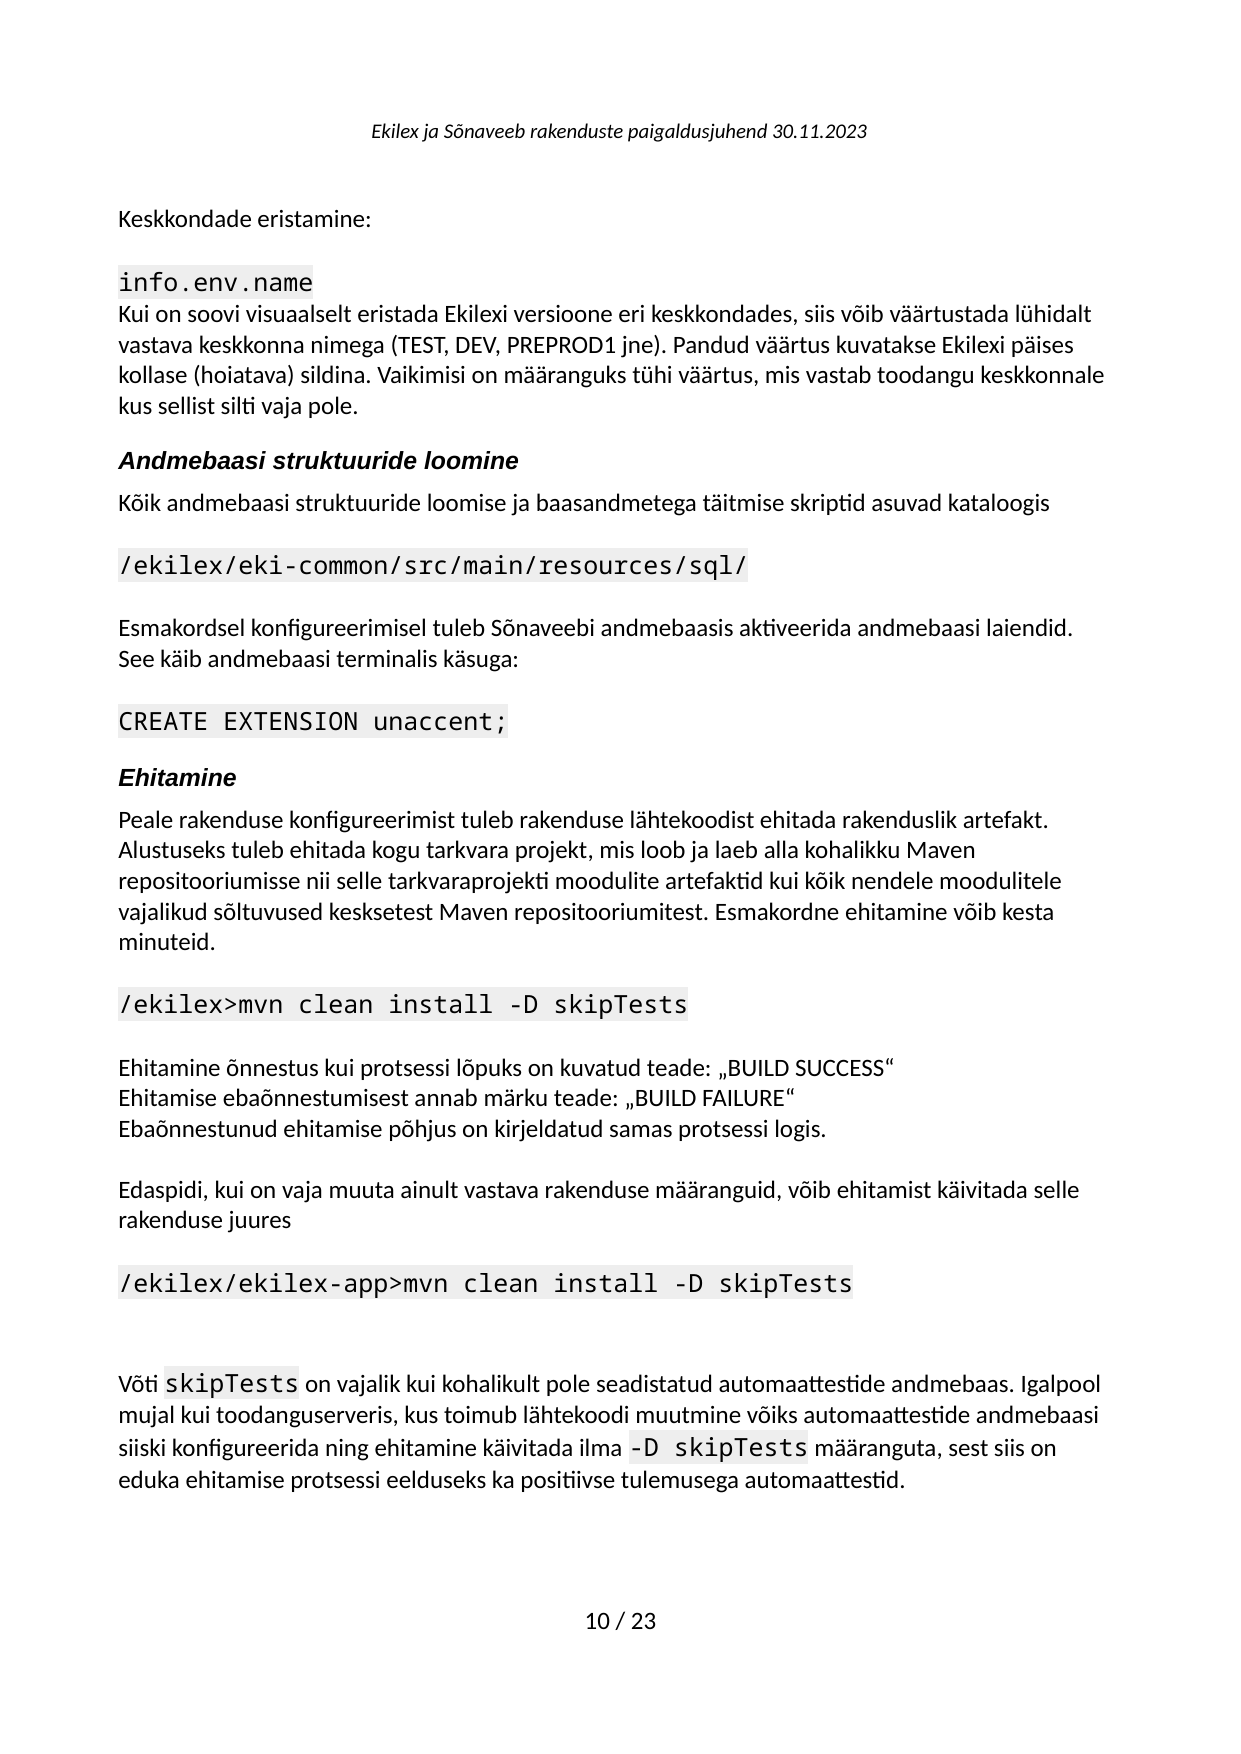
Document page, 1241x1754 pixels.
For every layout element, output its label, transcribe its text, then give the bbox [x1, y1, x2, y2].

text /ekilex/eki-common/src/main/resources/sql/ [118, 548, 1122, 582]
text Esmakordsel konfigureerimisel tuleb Sõnaveebi andmebaasis aktiveerida andmebaasi laiendid. [118, 612, 1122, 643]
text See käib andmebaasi terminalis käsuga: [118, 643, 1122, 673]
text Edaspidi, kui on vaja muuta ainult vastava rakenduse määranguid, võib ehitamist käivitada selle rakenduse juures [118, 1174, 1122, 1235]
text Keskkondade eristamine: [118, 203, 1122, 234]
text Ebaõnnestunud ehitamise põhjus on kirjeldatud samas protsessi logis. [118, 1113, 1122, 1143]
text Ehitamine õnnestus kui protsessi lõpuks on kuvatud teade: „BUILD SUCCESS“ [118, 1052, 1122, 1082]
text Ehitamise ebaõnnestumisest annab märku teade: „BUILD FAILURE“ [118, 1082, 1122, 1113]
text /ekilex>mvn clean install -D skipTests [118, 987, 1122, 1021]
text Peale rakenduse konfigureerimist tuleb rakenduse lähtekoodist ehitada rakenduslik artefakt. [118, 804, 1122, 834]
subtitle Andmebaasi struktuuride loomine [118, 446, 1122, 474]
text Alustuseks tuleb ehitada kogu tarkvara projekt, mis loob ja laeb alla kohalikku Maven repositooriumisse nii selle tarkvaraprojekti moodulite artefaktid kui kõik nendele moodulitele vajalikud sõltuvused kesksetest Maven repositooriumitest. Esmakordne ehitamine võib kesta minuteid. [118, 834, 1122, 957]
text /ekilex/ekilex-app>mvn clean install -D skipTests [118, 1265, 1122, 1299]
subtitle Ehitamine [118, 763, 1122, 792]
text Võti skipTests on vajalik kui kohalikult pole seadistatud automaattestide andmebaas. Igalpool mujal kui toodanguserveris, kus toimub lähtekoodi muutmine võiks automaattestide andmebaasi siiski konfigureerida ning ehitamine käivitada ilma -D skipTests määranguta, sest siis on eduka ehitamise protsessi eelduseks ka positiivse tulemusega automaattestid. [118, 1366, 1122, 1495]
text Kui on soovi visuaalselt eristada Ekilexi versioone eri keskkondades, siis võib väärtustada lühidalt vastava keskkonna nimega (TEST, DEV, PREPROD1 jne). Pandud väärtus kuvatakse Ekilexi päises kollase (hoiatava) sildina. Vaikimisi on määranguks tühi väärtus, mis vastab toodangu keskkonnale kus sellist silti vaja pole. [118, 299, 1122, 421]
text Kõik andmebaasi struktuuride loomise ja baasandmetega täitmise skriptid asuvad kataloogis [118, 487, 1122, 517]
text CREATE EXTENSION unaccent; [118, 704, 1122, 738]
text info.env.name [118, 264, 1122, 299]
